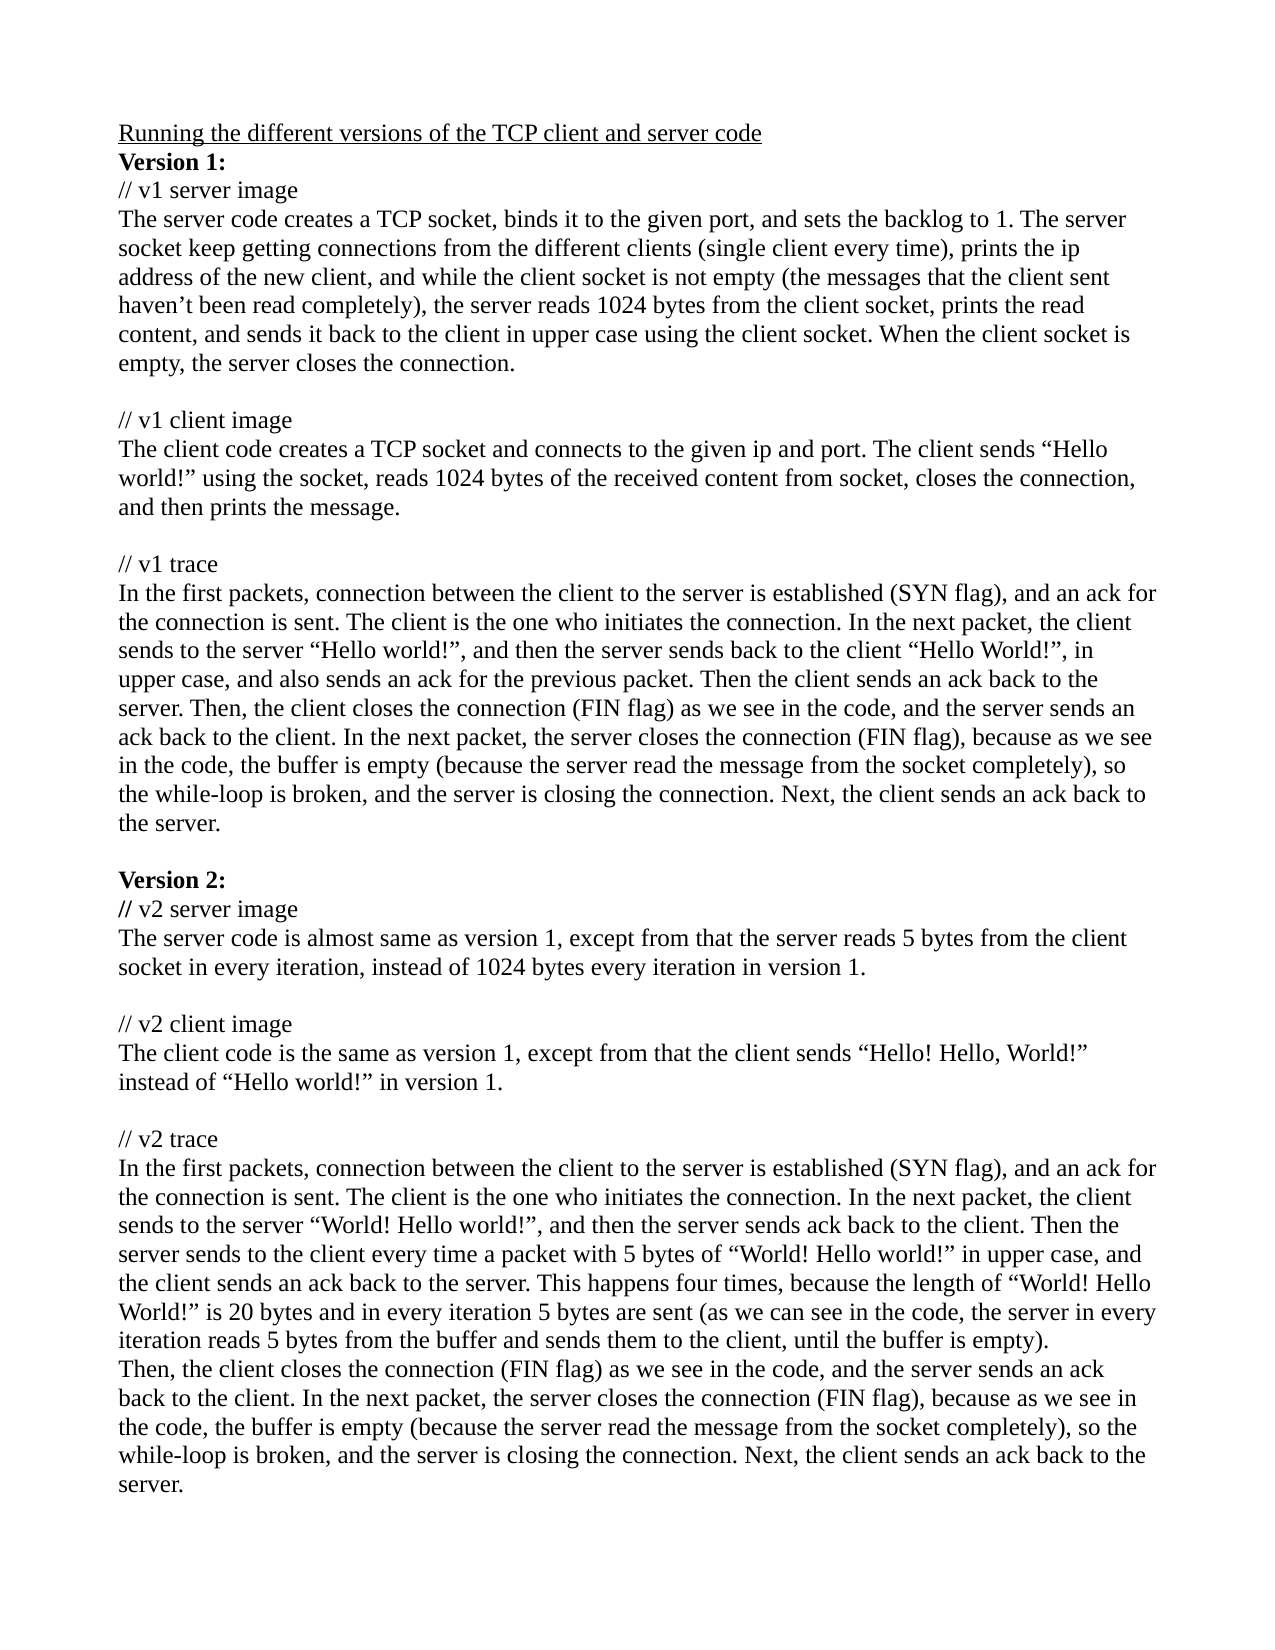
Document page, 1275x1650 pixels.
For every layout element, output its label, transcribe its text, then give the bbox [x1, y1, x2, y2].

text In the first packets, connection between the client to the server is established (SYN flag), and an ack for the connection is sent. The client is the one who initiates the connection. In the next packet, the client sends to the server “Hello world!”, and then the server sends back to the client “Hello World!”, in upper case, and also sends an ack for the previous packet. Then the client sends an ack back to the server. Then, the client closes the connection (FIN flag) as we see in the code, and the server sends an ack back to the client. In the next packet, the server closes the connection (FIN flag), because as we see in the code, the buffer is empty (because the server read the message from the socket completely), so the while-loop is broken, and the server is closing the connection. Next, the client sends an ack back to the server. [118, 578, 1157, 837]
text Running the different versions of the TCP client and server code [118, 118, 1157, 147]
text Then, the client closes the connection (FIN flag) as we see in the code, and the server sends an ack back to the client. In the next packet, the server closes the connection (FIN flag), because as we see in the code, the buffer is empty (because the server read the message from the socket completely), so the while-loop is broken, and the server is closing the connection. Next, the client sends an ack back to the server. [118, 1354, 1157, 1498]
text // v2 trace [118, 1124, 1157, 1153]
text Version 2: [118, 866, 1157, 894]
text Version 1: [118, 147, 1157, 176]
text In the first packets, connection between the client to the server is established (SYN flag), and an ack for the connection is sent. The client is the one who initiates the connection. In the next packet, the client sends to the server “World! Hello world!”, and then the server sends ack back to the client. Then the server sends to the client every time a packet with 5 bytes of “World! Hello world!” in upper case, and the client sends an ack back to the server. This happens four times, because the length of “World! Hello World!” is 20 bytes and in every iteration 5 bytes are sent (as we can see in the code, the server in every iteration reads 5 bytes from the buffer and sends them to the client, until the buffer is empty). [118, 1153, 1157, 1354]
text The server code is almost same as version 1, except from that the server reads 5 bytes from the client socket in every iteration, instead of 1024 bytes every iteration in version 1. [118, 923, 1157, 981]
text The server code creates a TCP socket, binds it to the given port, and sets the backlog to 1. The server socket keep getting connections from the different clients (single client every time), prints the ip address of the new client, and while the client socket is not empty (the messages that the client sent haven’t been read completely), the server reads 1024 bytes from the client socket, prints the read content, and sends it back to the client in upper case using the client socket. When the client socket is empty, the server closes the connection. [118, 204, 1157, 377]
text // v1 trace [118, 549, 1157, 578]
text // v2 client image [118, 1009, 1157, 1038]
text // v2 server image [118, 894, 1157, 923]
text // v1 server image [118, 176, 1157, 204]
text The client code creates a TCP socket and connects to the given ip and port. The client sends “Hello world!” using the socket, reads 1024 bytes of the received content from socket, closes the connection, and then prints the message. [118, 434, 1157, 521]
text // v1 client image [118, 406, 1157, 434]
text The client code is the same as version 1, except from that the client sends “Hello! Hello, World!” instead of “Hello world!” in version 1. [118, 1038, 1157, 1096]
